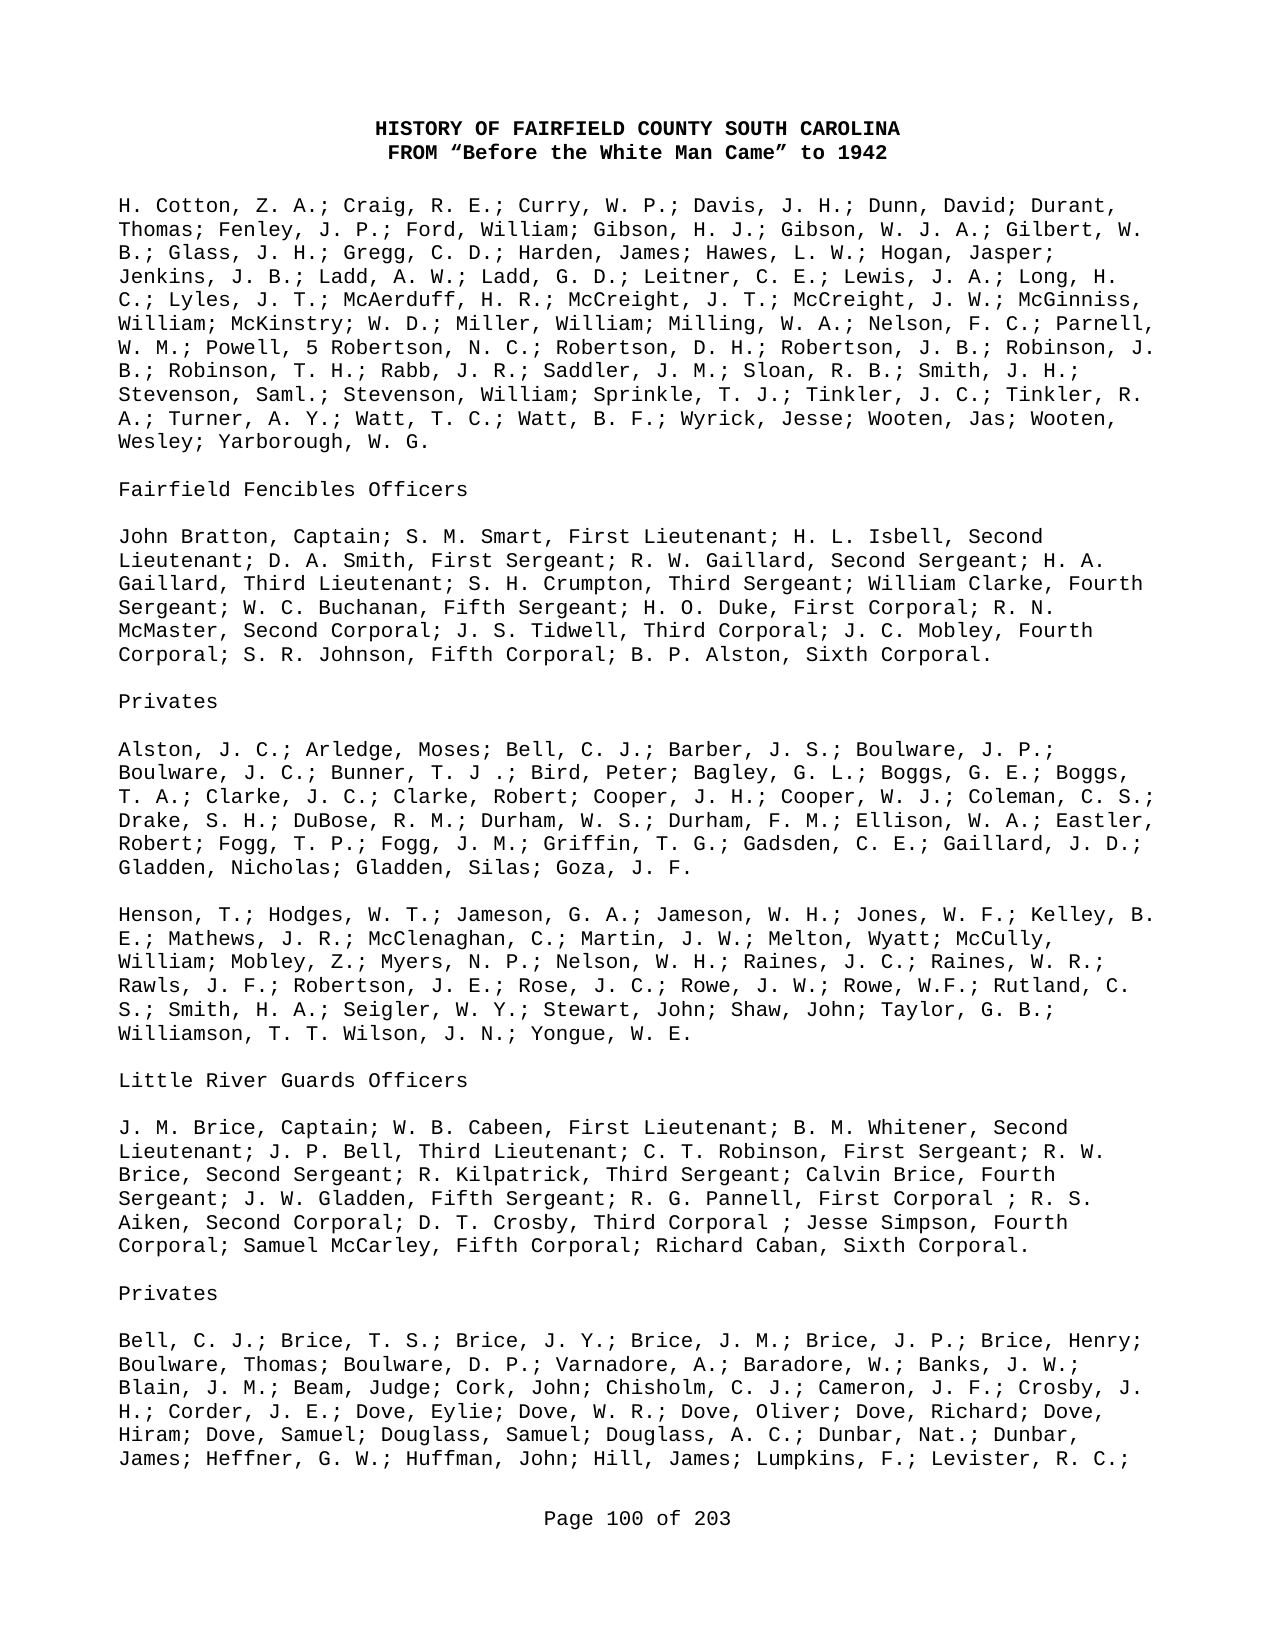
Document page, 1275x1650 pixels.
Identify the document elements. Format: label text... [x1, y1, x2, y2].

text H. Cotton, Z. A.; Craig, R. E.; Curry, W. P.; Davis, J. H.; Dunn, David; Durant, Thomas; Fenley, J. P.; Ford, William; Gibson, H. J.; Gibson, W. J. A.; Gilbert, W. B.; Glass, J. H.; Gregg, C. D.; Harden, James; Hawes, L. W.; Hogan, Jasper; Jenkins, J. B.; Ladd, A. W.; Ladd, G. D.; Leitner, C. E.; Lewis, J. A.; Long, H. C.; Lyles, J. T.; McAerduff, H. R.; McCreight, J. T.; McCreight, J. W.; McGinniss, William; McKinstry; W. D.; Miller, William; Milling, W. A.; Nelson, F. C.; Parnell, W. M.; Powell, 5 Robertson, N. C.; Robertson, D. H.; Robertson, J. B.; Robinson, J. B.; Robinson, T. H.; Rabb, J. R.; Saddler, J. M.; Sloan, R. B.; Smith, J. H.; Stevenson, Saml.; Stevenson, William; Sprinkle, T. J.; Tinkler, J. C.; Tinkler, R. A.; Turner, A. Y.; Watt, T. C.; Watt, B. F.; Wyrick, Jesse; Wooten, Jas; Wooten, Wesley; Yarborough, W. G. [118, 195, 1157, 455]
text Henson, T.; Hodges, W. T.; Jameson, G. A.; Jameson, W. H.; Jones, W. F.; Kelley, B. E.; Mathews, J. R.; McClenaghan, C.; Martin, J. W.; Melton, Wyatt; McCully, William; Mobley, Z.; Myers, N. P.; Nelson, W. H.; Raines, J. C.; Raines, W. R.; Rawls, J. F.; Robertson, J. E.; Rose, J. C.; Rowe, J. W.; Rowe, W.F.; Rutland, C. S.; Smith, H. A.; Seigler, W. Y.; Stewart, John; Shaw, John; Taylor, G. B.; Williamson, T. T. Wilson, J. N.; Yongue, W. E. [118, 904, 1157, 1046]
text John Bratton, Captain; S. M. Smart, First Lieutenant; H. L. Isbell, Second Lieutenant; D. A. Smith, First Sergeant; R. W. Gaillard, Second Sergeant; H. A. Gaillard, Third Lieutenant; S. H. Crumpton, Third Sergeant; William Clarke, Fourth Sergeant; W. C. Buchanan, Fifth Sergeant; H. O. Duke, First Corporal; R. N. McMaster, Second Corporal; J. S. Tidwell, Third Corporal; J. C. Mobley, Fourth Corporal; S. R. Johnson, Fifth Corporal; B. P. Alston, Sixth Corporal. [118, 526, 1157, 668]
text Alston, J. C.; Arledge, Moses; Bell, C. J.; Barber, J. S.; Boulware, J. P.; Boulware, J. C.; Bunner, T. J .; Bird, Peter; Bagley, G. L.; Boggs, G. E.; Boggs, T. A.; Clarke, J. C.; Clarke, Robert; Cooper, J. H.; Cooper, W. J.; Coleman, C. S.; Drake, S. H.; DuBose, R. M.; Durham, W. S.; Durham, F. M.; Ellison, W. A.; Eastler, Robert; Fogg, T. P.; Fogg, J. M.; Griffin, T. G.; Gadsden, C. E.; Gaillard, J. D.; Gladden, Nicholas; Gladden, Silas; Goza, J. F. [118, 739, 1157, 881]
text Privates [118, 691, 1157, 715]
text Bell, C. J.; Brice, T. S.; Brice, J. Y.; Brice, J. M.; Brice, J. P.; Brice, Henry; Boulware, Thomas; Boulware, D. P.; Varnadore, A.; Baradore, W.; Banks, J. W.; Blain, J. M.; Beam, Judge; Cork, John; Chisholm, C. J.; Cameron, J. F.; Crosby, J. H.; Corder, J. E.; Dove, Eylie; Dove, W. R.; Dove, Oliver; Dove, Richard; Dove, Hiram; Dove, Samuel; Douglass, Samuel; Douglass, A. C.; Dunbar, Nat.; Dunbar, James; Heffner, G. W.; Huffman, John; Hill, James; Lumpkins, F.; Levister, R. C.; [118, 1330, 1157, 1472]
text Little River Guards Officers [118, 1070, 1157, 1093]
text Privates [118, 1283, 1157, 1306]
text Fairfield Fencibles Officers [118, 479, 1157, 502]
text J. M. Brice, Captain; W. B. Cabeen, First Lieutenant; B. M. Whitener, Second Lieutenant; J. P. Bell, Third Lieutenant; C. T. Robinson, First Sergeant; R. W. Brice, Second Sergeant; R. Kilpatrick, Third Sergeant; Calvin Brice, Fourth Sergeant; J. W. Gladden, Fifth Sergeant; R. G. Pannell, First Corporal ; R. S. Aiken, Second Corporal; D. T. Crosby, Third Corporal ; Jesse Simpson, Fourth Corporal; Samuel McCarley, Fifth Corporal; Richard Caban, Sixth Corporal. [118, 1117, 1157, 1259]
